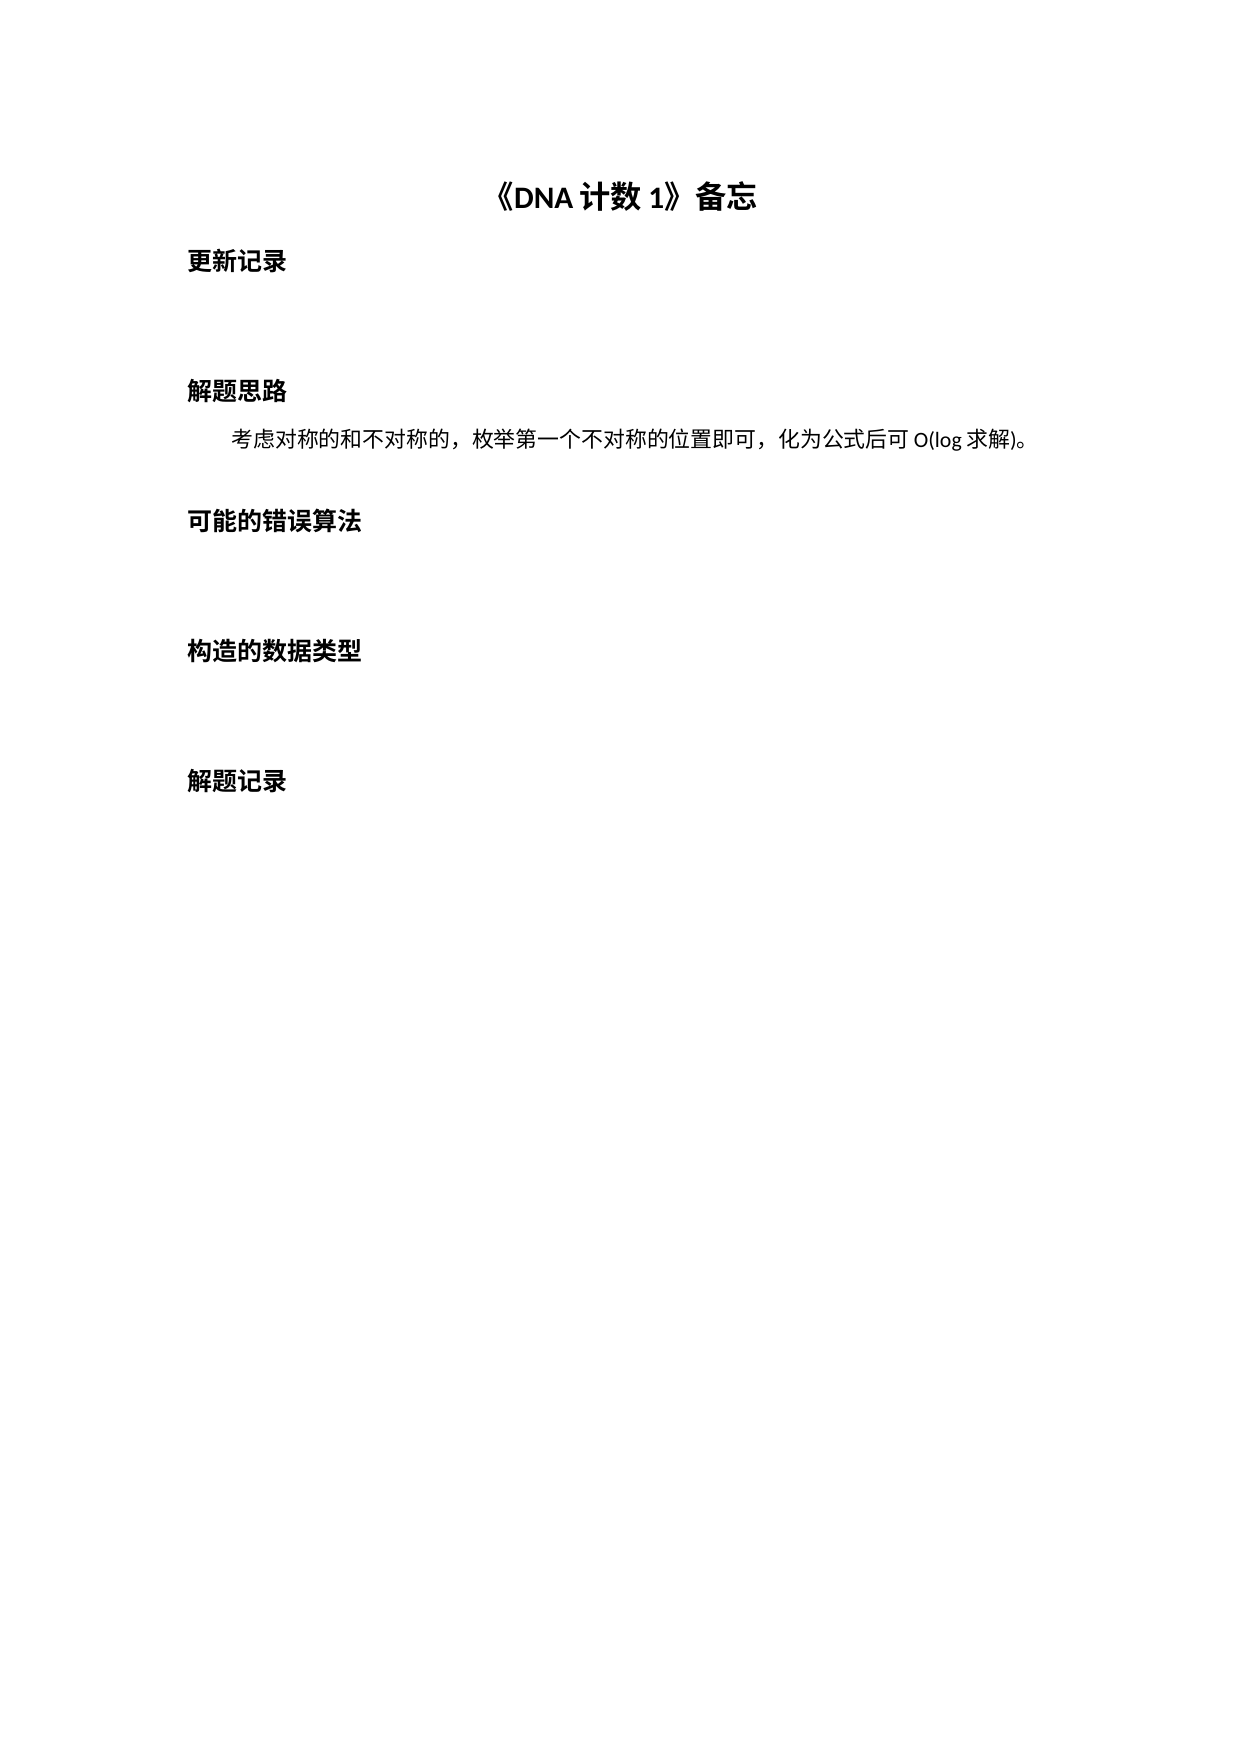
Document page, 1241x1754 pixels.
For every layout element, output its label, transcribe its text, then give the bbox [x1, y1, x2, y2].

text 更新记录 [187, 227, 1053, 292]
text 解题思路 [187, 357, 1053, 422]
text 《DNA计数1》备忘 [187, 162, 1053, 227]
text 可能的错误算法 [187, 487, 1053, 552]
text 考虑对称的和不对称的，枚举第一个不对称的位置即可，化为公式后可O(log求解)。 [187, 422, 1053, 454]
text 构造的数据类型 [187, 617, 1053, 682]
text 解题记录 [187, 747, 1053, 812]
